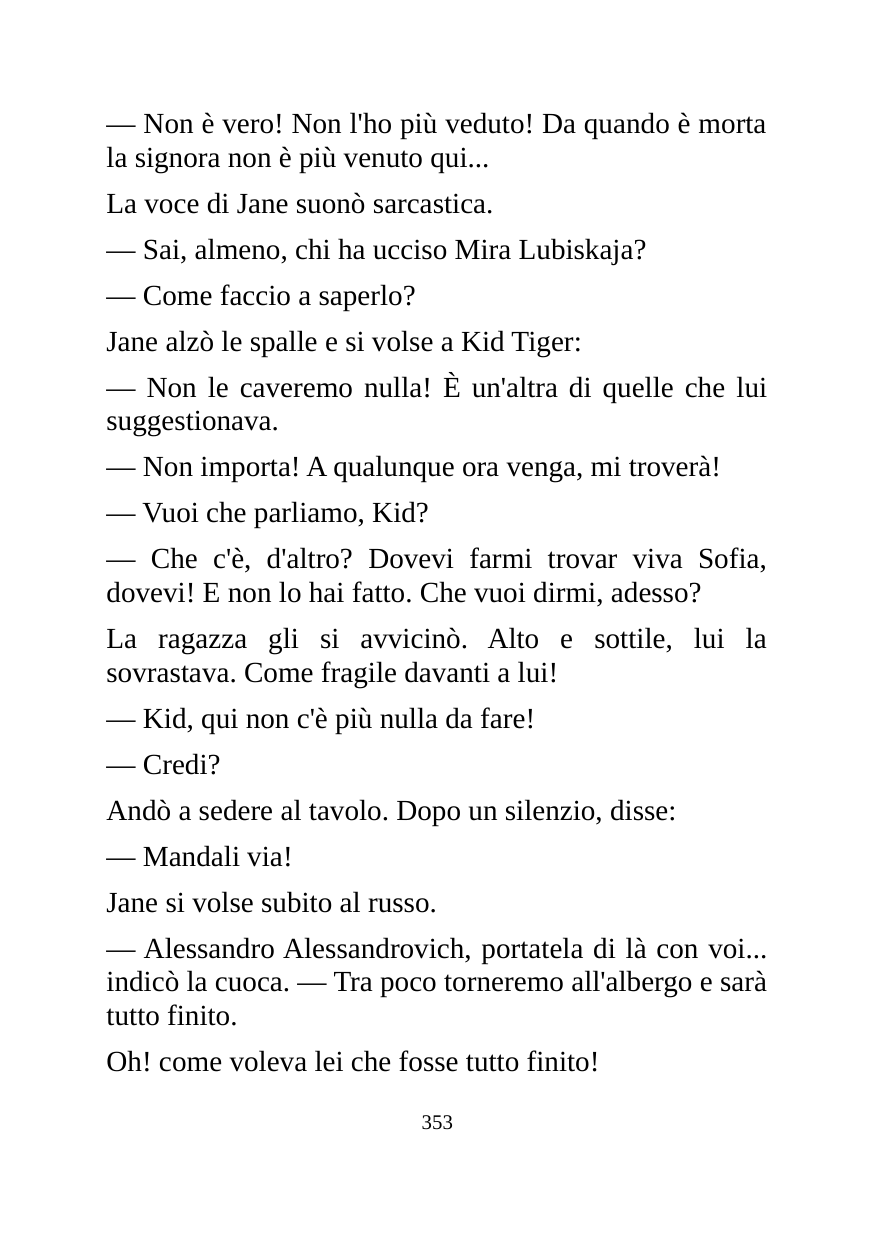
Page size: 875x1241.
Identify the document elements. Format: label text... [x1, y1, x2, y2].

text La voce di Jane suonò sarcastica. [106, 186, 768, 219]
text — Come faccio a saperlo? [106, 278, 768, 311]
text — Non le caveremo nulla! È un'altra di quelle che lui suggestionava. [106, 370, 768, 437]
text — Mandali via! [106, 839, 768, 872]
text Oh! come voleva lei che fosse tutto finito! [106, 1044, 768, 1078]
text — Sai, almeno, chi ha ucciso Mira Lubiskaja? [106, 232, 768, 265]
text La ragazza gli si avvicinò. Alto e sottile, lui la sovrastava. Come fragile davanti a lui! [106, 621, 768, 688]
text — Non è vero! Non l'ho più veduto! Da quando è morta la signora non è più venuto qui... [106, 106, 768, 173]
text — Credi? [106, 747, 768, 780]
text Jane si volse subito al russo. [106, 885, 768, 918]
text — Che c'è, d'altro? Dovevi farmi trovar viva Sofia, dovevi! E non lo hai fatto. Che vuoi dirmi, adesso? [106, 542, 768, 609]
text — Kid, qui non c'è più nulla da fare! [106, 701, 768, 734]
text Andò a sedere al tavolo. Dopo un silenzio, disse: [106, 793, 768, 826]
text Jane alzò le spalle e si volse a Kid Tiger: [106, 324, 768, 357]
text — Alessandro Alessandrovich, portatela di là con voi... indicò la cuoca. — Tra poco torneremo all'albergo e sarà tutto finito. [106, 931, 768, 1032]
text — Non importa! A qualunque ora venga, mi troverà! [106, 449, 768, 483]
text — Vuoi che parliamo, Kid? [106, 496, 768, 529]
